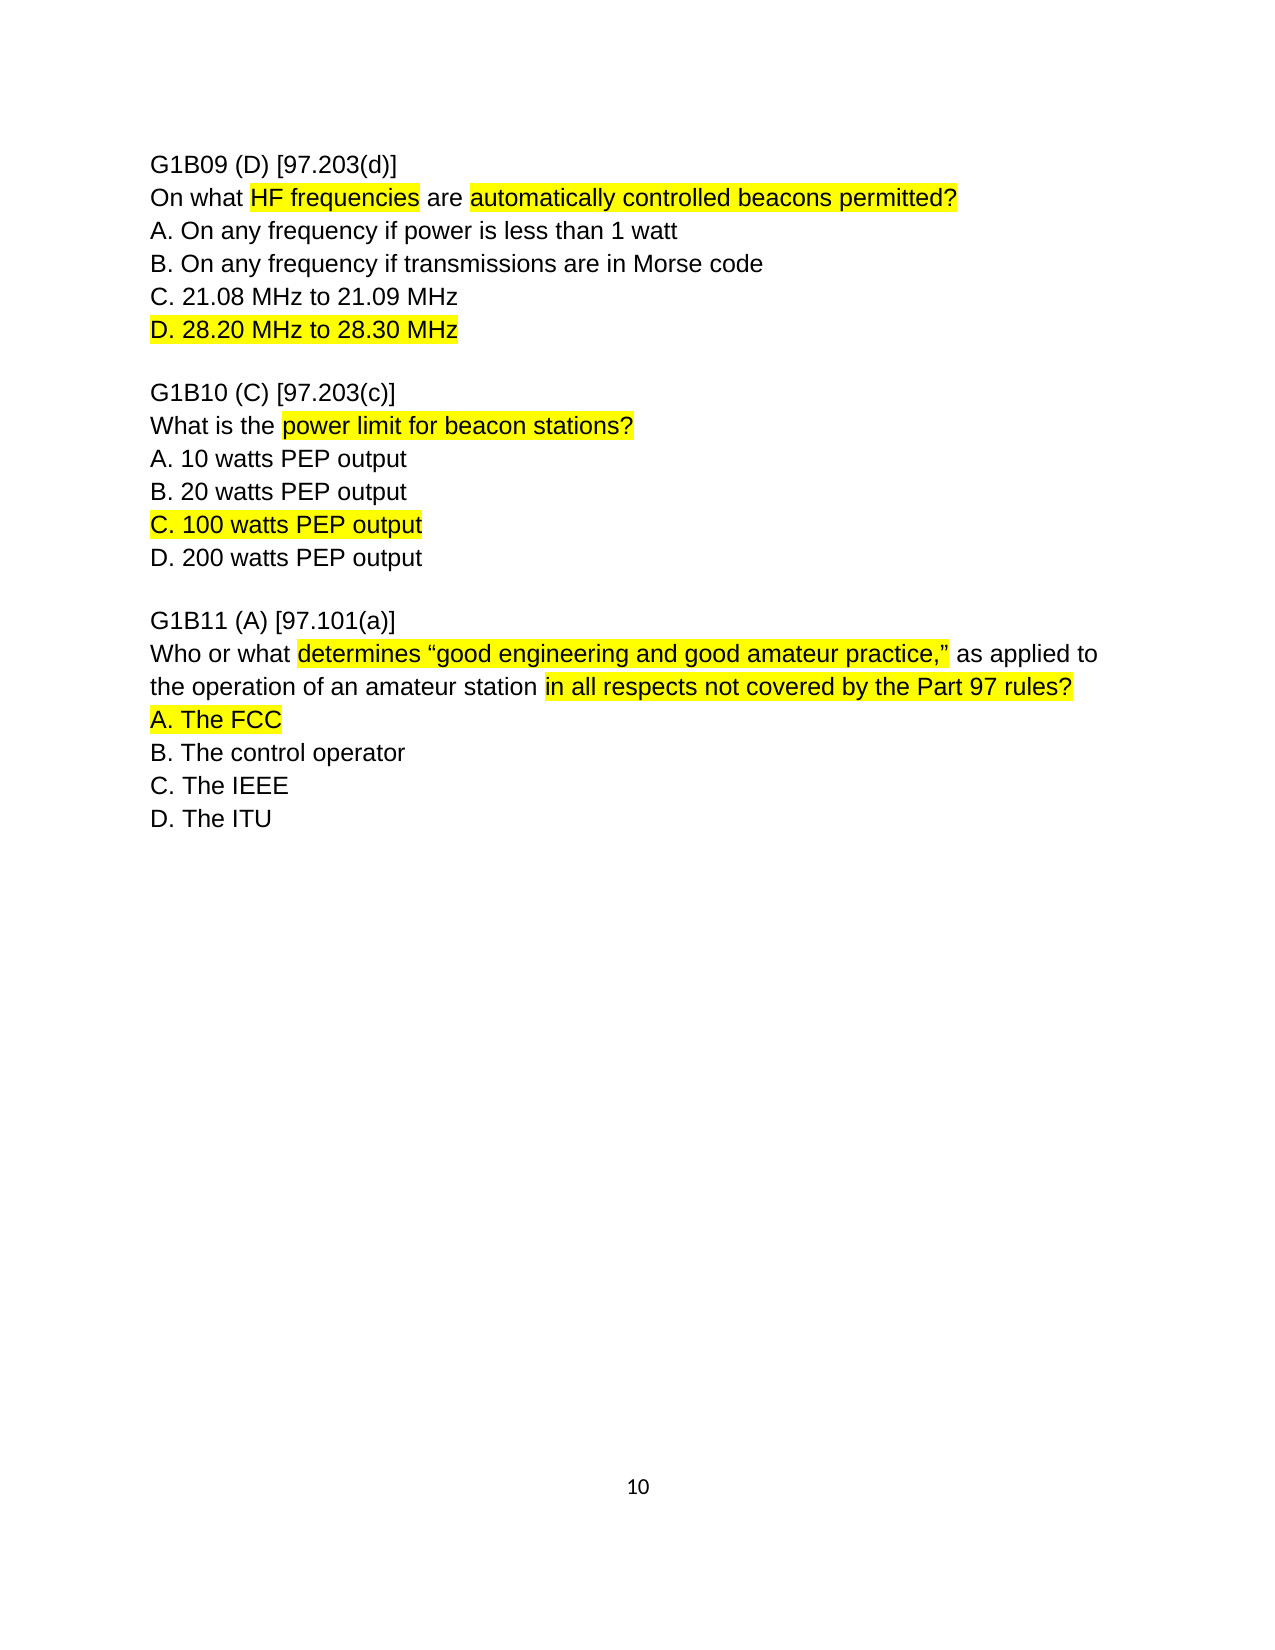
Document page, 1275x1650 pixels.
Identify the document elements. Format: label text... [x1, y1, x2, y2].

text G1B11 (A) [97.101(a)] Who or what determines “good engineering and good amateur practice,” as applied to the operation of an amateur station in all respects not covered by the Part 97 rules? A. The FCC B. The control operator C. The IEEE D. The ITU [150, 606, 1125, 833]
text G1B09 (D) [97.203(d)] On what HF frequencies are automatically controlled beacons permitted? A. On any frequency if power is less than 1 watt B. On any frequency if transmissions are in Morse code C. 21.08 MHz to 21.09 MHz D. 28.20 MHz to 28.30 MHz [150, 150, 1125, 344]
text G1B10 (C) [97.203(c)] What is the power limit for beacon stations? A. 10 watts PEP output B. 20 watts PEP output C. 100 watts PEP output D. 200 watts PEP output [150, 378, 1125, 572]
